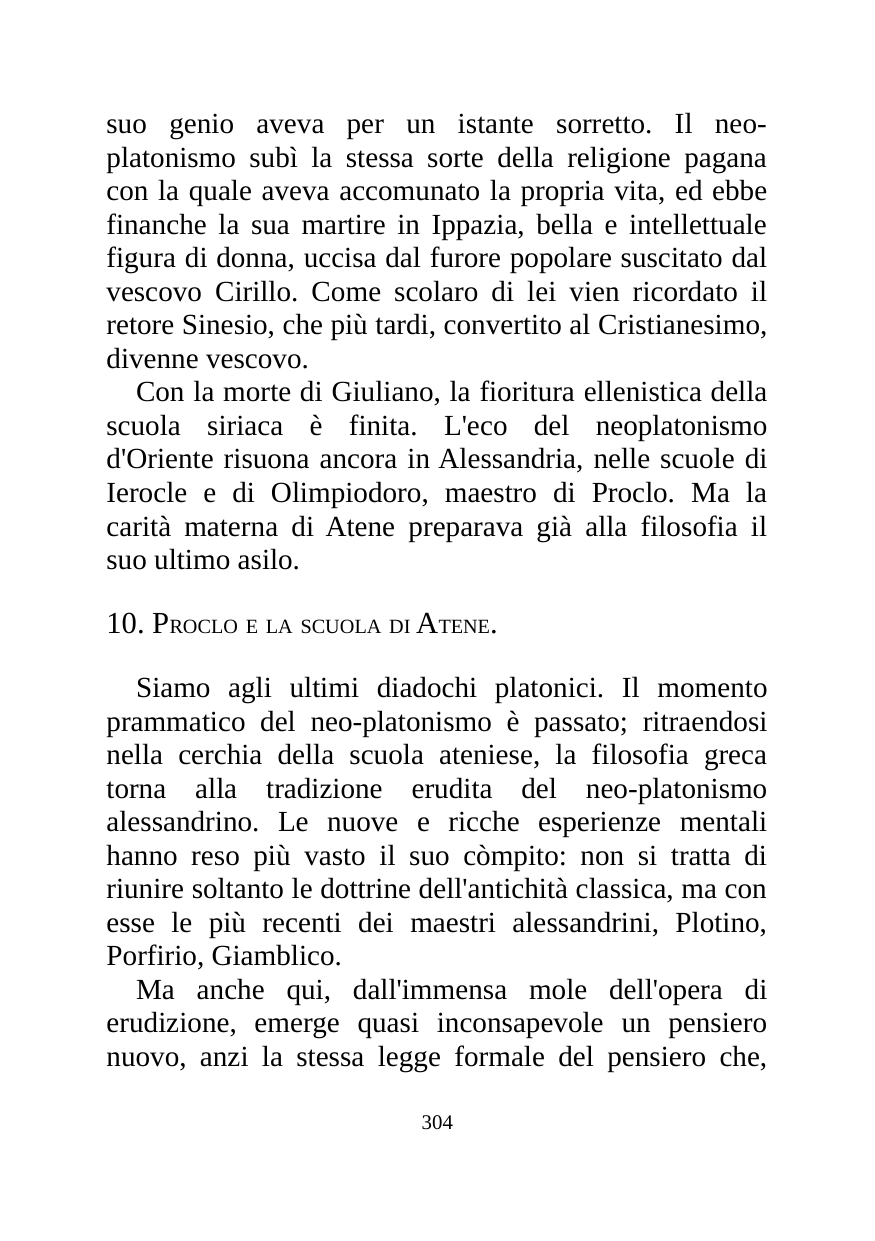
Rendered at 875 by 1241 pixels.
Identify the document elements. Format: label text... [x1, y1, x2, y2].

text Ma anche qui, dall'immensa mole dell'opera di erudizione, emerge quasi inconsapevole un pensiero nuovo, anzi la stessa legge formale del pensiero che, [106, 972, 768, 1073]
text Siamo agli ultimi diadochi platonici. Il momento prammatico del neo-platonismo è passato; ritraendosi nella cerchia della scuola ateniese, la filosofia greca torna alla tradizione erudita del neo-platonismo alessandrino. Le nuove e ricche esperienze mentali hanno reso più vasto il suo còmpito: non si tratta di riunire soltanto le dottrine dell'antichità classica, ma con esse le più recenti dei maestri alessandrini, Plotino, Porfirio, Giamblico. [106, 670, 768, 972]
text suo genio aveva per un istante sorretto. Il neo-platonismo subì la stessa sorte della religione pagana con la quale aveva accomunato la propria vita, ed ebbe finanche la sua martire in Ippazia, bella e intellettuale figura di donna, uccisa dal furore popolare suscitato dal vescovo Cirillo. Come scolaro di lei vien ricordato il retore Sinesio, che più tardi, convertito al Cristianesimo, divenne vescovo. [106, 106, 768, 374]
text Con la morte di Giuliano, la fioritura ellenistica della scuola siriaca è finita. L'eco del neoplatonismo d'Oriente risuona ancora in Alessandria, nelle scuole di Ierocle e di Olimpiodoro, maestro di Proclo. Ma la carità materna di Atene preparava già alla filosofia il suo ultimo asilo. [106, 374, 768, 576]
subtitle 10. Proclo e la scuola di Atene. [106, 605, 768, 641]
